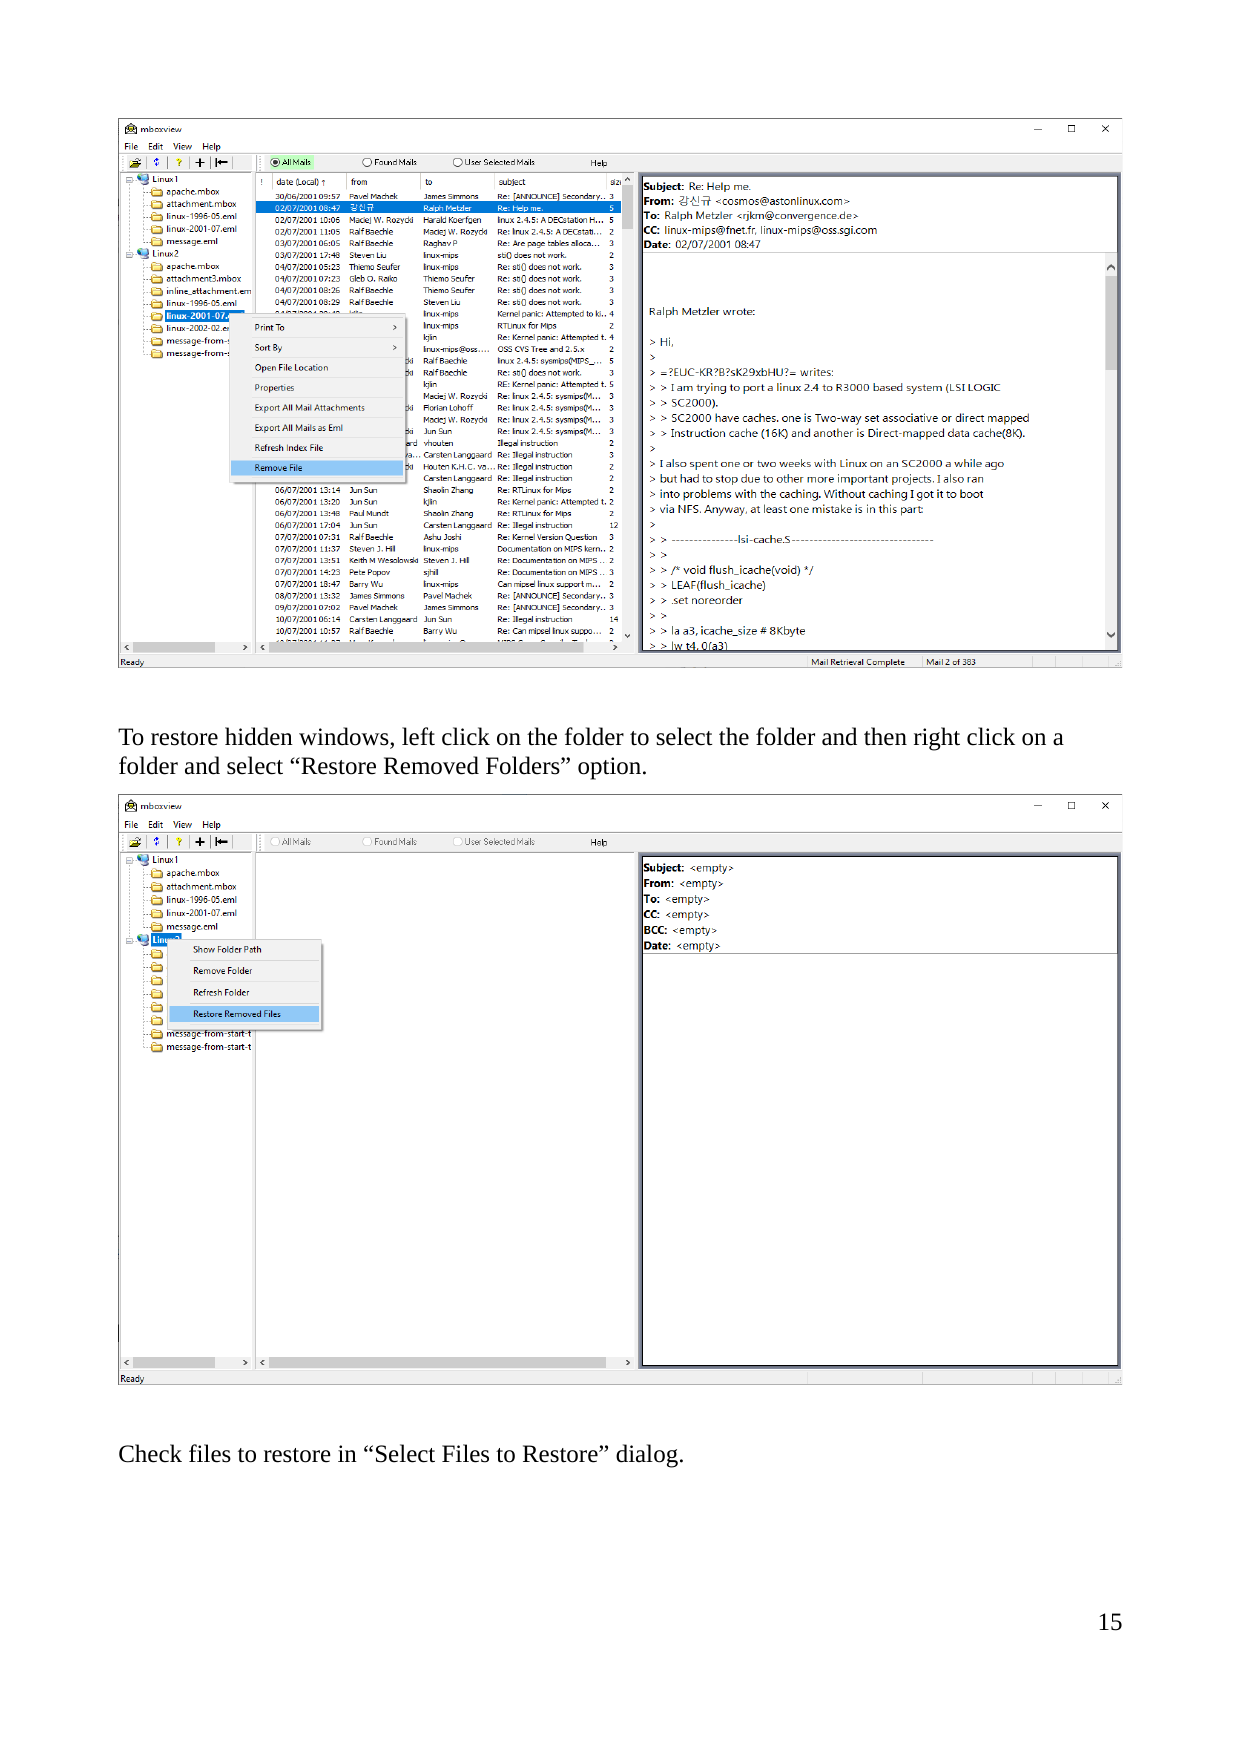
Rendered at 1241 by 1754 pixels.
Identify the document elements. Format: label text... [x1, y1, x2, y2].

picture [118, 794, 1123, 1385]
text To restore hidden windows, left click on the folder to select the folder and then right click on a folder and select “Restore Removed Folders” option. [118, 722, 1122, 780]
text Check files to restore in “Select Files to Restore” dialog. [118, 1439, 1122, 1468]
picture [118, 118, 1123, 668]
